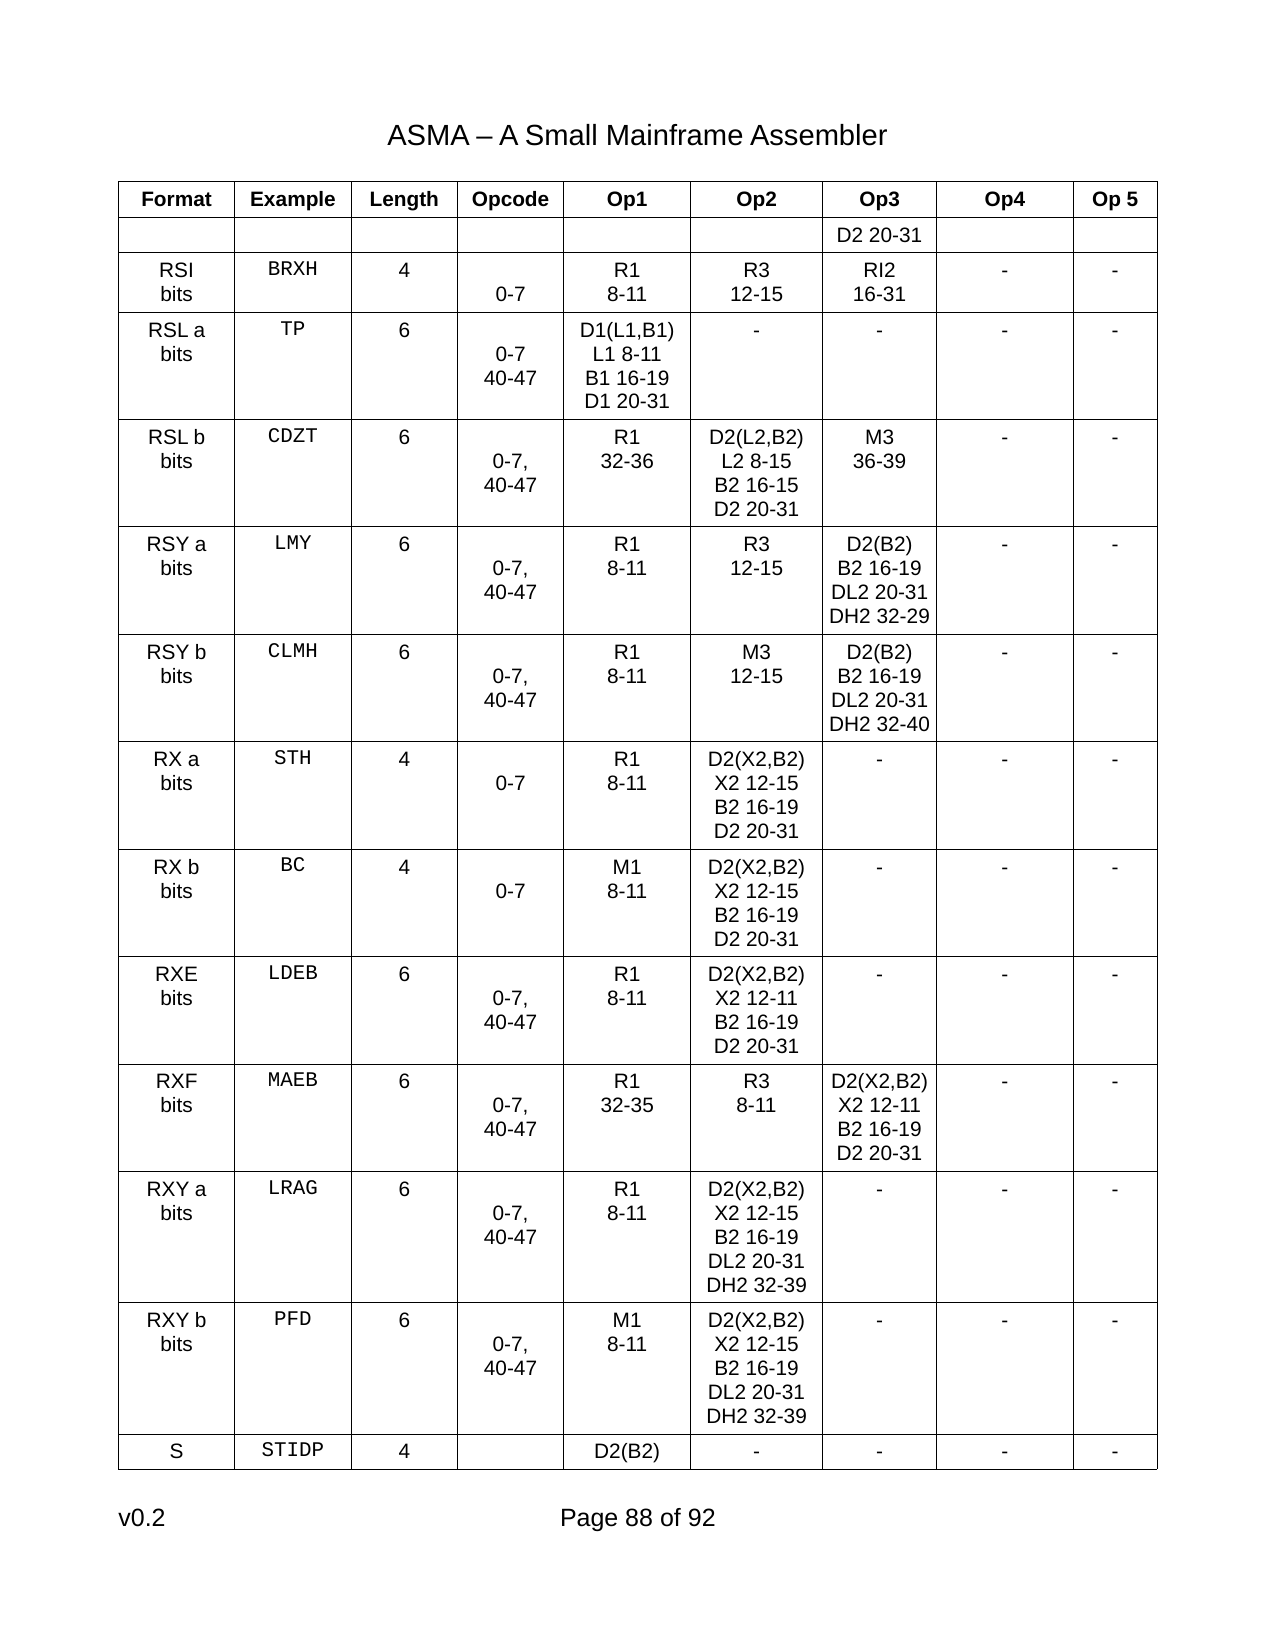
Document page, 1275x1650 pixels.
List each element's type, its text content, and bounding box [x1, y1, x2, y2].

table_cell - [1074, 1435, 1157, 1469]
table_cell D2(X2,B2) X2 12-15 B2 16-19 D2 20-31 [691, 742, 822, 849]
table_cell - [937, 253, 1073, 312]
table_cell R3 12-15 [691, 253, 822, 312]
table_cell - [937, 1065, 1073, 1171]
table_cell [564, 218, 690, 252]
table_cell BC [235, 850, 351, 956]
table_cell 0-7, 40-47 [458, 1065, 563, 1171]
table_cell PFD [235, 1303, 351, 1433]
table_cell D2(B2) [564, 1435, 690, 1469]
table_cell 0-7, 40-47 [458, 420, 563, 526]
table_cell 0-7, 40-47 [458, 635, 563, 741]
table_cell RXY a bits [119, 1172, 234, 1302]
table_cell [235, 218, 351, 252]
table_header Format [119, 182, 234, 217]
table_cell RSY b bits [119, 635, 234, 741]
table_cell 0-7 40-47 [458, 313, 563, 419]
table_cell LRAG [235, 1172, 351, 1302]
table_cell D2(B2) B2 16-19 DL2 20-31 DH2 32-29 [823, 527, 936, 634]
table_cell - [937, 850, 1073, 956]
table_cell - [937, 218, 1073, 252]
table_cell 4 [352, 742, 457, 849]
table_cell CDZT [235, 420, 351, 526]
table_cell R1 8-11 [564, 635, 690, 741]
table_cell - [937, 635, 1073, 741]
table_cell LMY [235, 527, 351, 634]
table_cell - [823, 1172, 936, 1302]
table_cell 6 [352, 1065, 457, 1171]
table_cell - [1074, 1303, 1157, 1433]
table_cell - [1074, 218, 1157, 252]
table_cell 0-7 [458, 850, 563, 956]
table_cell R1 32-35 [564, 1065, 690, 1171]
table_cell - [937, 1303, 1073, 1433]
table_cell 6 [352, 527, 457, 634]
table_cell RSI bits [119, 253, 234, 312]
table_cell 0-7, 40-47 [458, 527, 563, 634]
table_cell M1 8-11 [564, 850, 690, 956]
table_cell M3 36-39 [823, 420, 936, 526]
table_cell STIDP [235, 1435, 351, 1469]
table_header Op2 [691, 182, 822, 217]
table_cell 6 [352, 635, 457, 741]
table_cell 6 [352, 1303, 457, 1433]
table_cell - [1074, 635, 1157, 741]
table_cell D2(X2,B2) X2 12-15 B2 16-19 D2 20-31 [691, 850, 822, 956]
table_cell [458, 218, 563, 252]
table_cell RSL b bits [119, 420, 234, 526]
table_cell M3 12-15 [691, 635, 822, 741]
table_cell RXF bits [119, 1065, 234, 1171]
table_cell R1 32-36 [564, 420, 690, 526]
table_header Op3 [823, 182, 936, 217]
table_cell [352, 218, 457, 252]
table_cell 0-7, 40-47 [458, 1303, 563, 1433]
table_cell D2(X2,B2) X2 12-11 B2 16-19 D2 20-31 [823, 1065, 936, 1171]
table_cell - [823, 313, 936, 419]
table_cell R1 8-11 [564, 527, 690, 634]
table_cell - [1074, 253, 1157, 312]
table_cell - [937, 742, 1073, 849]
table_cell [458, 1435, 563, 1469]
table_cell 6 [352, 313, 457, 419]
table_cell - [937, 313, 1073, 419]
table_cell - [823, 957, 936, 1063]
table_cell R1 8-11 [564, 957, 690, 1063]
table_header Length [352, 182, 457, 217]
table_cell 6 [352, 957, 457, 1063]
table_cell 0-7 [458, 742, 563, 849]
table_cell R1 8-11 [564, 253, 690, 312]
table_cell - [823, 1303, 936, 1433]
table_cell - [1074, 742, 1157, 849]
table_cell 4 [352, 850, 457, 956]
table_cell - [1074, 420, 1157, 526]
table_header Op1 [564, 182, 690, 217]
table_cell R1 8-11 [564, 1172, 690, 1302]
table_cell D1(L1,B1) L1 8-11 B1 16-19 D1 20-31 [564, 313, 690, 419]
table_header Example [235, 182, 351, 217]
table_cell - [937, 527, 1073, 634]
table_cell - [937, 957, 1073, 1063]
table_cell - [691, 313, 822, 419]
table_cell R1 8-11 [564, 742, 690, 849]
table_cell 0-7 [458, 253, 563, 312]
table_cell - [691, 1435, 822, 1469]
table_cell - [1074, 313, 1157, 419]
table_cell D2(X2,B2) X2 12-15 B2 16-19 DL2 20-31 DH2 32-39 [691, 1172, 822, 1302]
table_cell D2(L2,B2) L2 8-15 B2 16-15 D2 20-31 [691, 420, 822, 526]
table_cell RSL a bits [119, 313, 234, 419]
table_cell S [119, 1435, 234, 1469]
table_cell - [937, 420, 1073, 526]
table_cell D2 20-31 [823, 218, 936, 252]
table_cell D2(B2) B2 16-19 DL2 20-31 DH2 32-40 [823, 635, 936, 741]
table_cell - [823, 742, 936, 849]
table_cell - [1074, 957, 1157, 1063]
table_cell 0-7, 40-47 [458, 1172, 563, 1302]
table_cell RSY a bits [119, 527, 234, 634]
table_cell RI2 16-31 [823, 253, 936, 312]
table_header Op4 [937, 182, 1073, 217]
table_cell STH [235, 742, 351, 849]
table_cell 6 [352, 420, 457, 526]
table_cell - [1074, 850, 1157, 956]
table_cell - [1074, 1172, 1157, 1302]
table_cell RXY b bits [119, 1303, 234, 1433]
table_cell 6 [352, 1172, 457, 1302]
table_cell - [1074, 527, 1157, 634]
table_cell D2(X2,B2) X2 12-11 B2 16-19 D2 20-31 [691, 957, 822, 1063]
table_cell MAEB [235, 1065, 351, 1171]
table_cell LDEB [235, 957, 351, 1063]
table_cell TP [235, 313, 351, 419]
table_cell 0-7, 40-47 [458, 957, 563, 1063]
table_cell RX b bits [119, 850, 234, 956]
table_cell 4 [352, 253, 457, 312]
table_cell CLMH [235, 635, 351, 741]
table_cell RXE bits [119, 957, 234, 1063]
table_cell BRXH [235, 253, 351, 312]
table_cell RX a bits [119, 742, 234, 849]
table_header Op 5 [1074, 182, 1157, 217]
table_cell R3 8-11 [691, 1065, 822, 1171]
table_cell M1 8-11 [564, 1303, 690, 1433]
table_cell D2(X2,B2) X2 12-15 B2 16-19 DL2 20-31 DH2 32-39 [691, 1303, 822, 1433]
table_cell [691, 218, 822, 252]
table_cell [119, 218, 234, 252]
table_cell - [937, 1435, 1073, 1469]
table_cell - [823, 850, 936, 956]
table_header Opcode [458, 182, 563, 217]
table_cell - [1074, 1065, 1157, 1171]
table_cell R3 12-15 [691, 527, 822, 634]
table_cell - [823, 1435, 936, 1469]
table_cell - [937, 1172, 1073, 1302]
table_cell 4 [352, 1435, 457, 1469]
